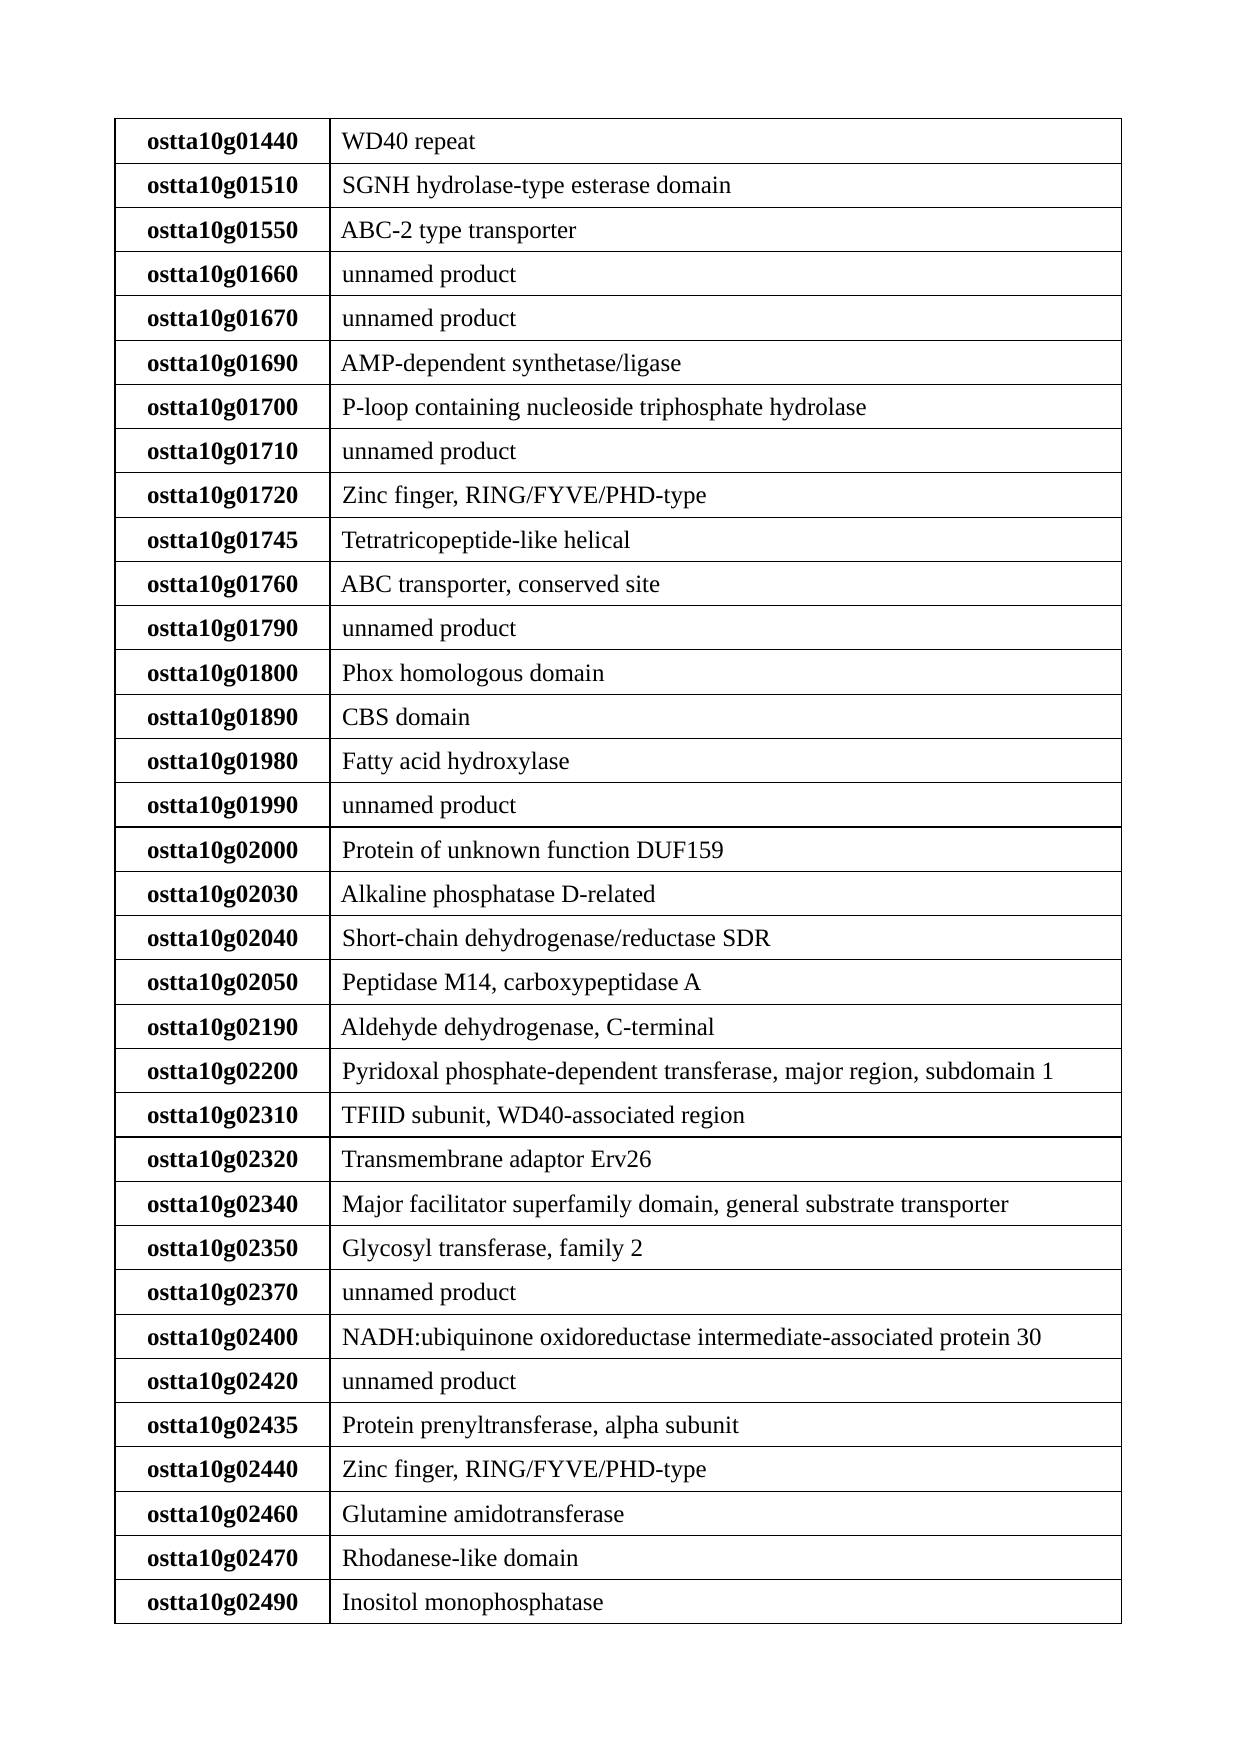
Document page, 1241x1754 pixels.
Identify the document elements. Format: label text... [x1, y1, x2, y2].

table_cell ostta10g01890 [116, 695, 329, 738]
table_cell Aldehyde dehydrogenase, C-terminal [331, 1005, 1121, 1048]
table_cell ostta10g01660 [116, 252, 329, 295]
table_cell [1122, 1358, 1240, 1402]
table_cell ostta10g02490 [116, 1580, 329, 1623]
table_cell ABC transporter, conserved site [331, 562, 1121, 605]
table_cell [1122, 649, 1240, 694]
table_cell ostta10g02470 [116, 1536, 329, 1579]
table_cell [1122, 163, 1240, 207]
table_cell [1122, 738, 1240, 782]
table_cell ostta10g02370 [116, 1270, 329, 1313]
table_cell [1122, 1181, 1240, 1225]
table_cell [1122, 207, 1240, 251]
table_cell [1122, 1579, 1240, 1623]
table_cell ABC-2 type transporter [331, 208, 1121, 251]
table_cell ostta10g01550 [116, 208, 329, 251]
table_cell Glycosyl transferase, family 2 [331, 1226, 1121, 1269]
table_cell SGNH hydrolase-type esterase domain [331, 164, 1121, 207]
table_cell unnamed product [331, 1359, 1121, 1402]
table_cell [1122, 561, 1240, 605]
table_cell [1122, 251, 1240, 295]
table_cell ostta10g02420 [116, 1359, 329, 1402]
table_cell ostta10g02460 [116, 1492, 329, 1535]
table_cell ostta10g02400 [116, 1315, 329, 1358]
table_cell ostta10g02200 [116, 1049, 329, 1092]
table_cell unnamed product [331, 296, 1121, 339]
table_cell unnamed product [331, 1270, 1121, 1313]
table_cell [1122, 1491, 1240, 1535]
table_cell Tetratricopeptide-like helical [331, 518, 1121, 561]
table_cell ostta10g01980 [116, 739, 329, 782]
table_cell ostta10g02340 [116, 1182, 329, 1225]
table_cell Inositol monophosphatase [331, 1580, 1121, 1623]
table_cell WD40 repeat [331, 119, 1121, 162]
table_cell Phox homologous domain [331, 650, 1121, 694]
table_cell ostta10g01760 [116, 562, 329, 605]
table_cell Pyridoxal phosphate-dependent transferase, major region, subdomain 1 [331, 1049, 1121, 1092]
table_cell AMP-dependent synthetase/ligase [331, 341, 1121, 384]
table_cell [1122, 915, 1240, 959]
table_cell Zinc finger, RING/FYVE/PHD-type [331, 473, 1121, 517]
table_cell ostta10g02310 [116, 1093, 329, 1136]
table_cell CBS domain [331, 695, 1121, 738]
table_cell [1122, 694, 1240, 738]
table_cell ostta10g01720 [116, 473, 329, 517]
table_cell ostta10g02050 [116, 960, 329, 1003]
table_cell ostta10g01690 [116, 341, 329, 384]
table_cell Protein of unknown function DUF159 [331, 828, 1121, 871]
table_cell ostta10g01790 [116, 606, 329, 649]
table_cell [1122, 295, 1240, 339]
table_cell ostta10g02435 [116, 1403, 329, 1446]
table_cell Fatty acid hydroxylase [331, 739, 1121, 782]
table_cell ostta10g01510 [116, 164, 329, 207]
table_cell unnamed product [331, 429, 1121, 472]
table_cell [1122, 1136, 1240, 1181]
table_cell [1122, 1402, 1240, 1446]
table_cell [1122, 605, 1240, 649]
table_cell TFIID subunit, WD40-associated region [331, 1093, 1121, 1136]
table_cell Transmembrane adaptor Erv26 [331, 1138, 1121, 1181]
table_cell Glutamine amidotransferase [331, 1492, 1121, 1535]
table_cell [1122, 1048, 1240, 1092]
table_cell [1122, 472, 1240, 517]
table_cell [1122, 118, 1240, 162]
table_cell [1122, 1314, 1240, 1358]
table_cell unnamed product [331, 252, 1121, 295]
table_cell ostta10g02320 [116, 1138, 329, 1181]
table_cell ostta10g01440 [116, 119, 329, 162]
table_cell [1122, 384, 1240, 428]
table_cell Zinc finger, RING/FYVE/PHD-type [331, 1447, 1121, 1491]
table_cell [1122, 340, 1240, 384]
table_cell ostta10g02440 [116, 1447, 329, 1491]
table_cell ostta10g01670 [116, 296, 329, 339]
table_cell ostta10g01800 [116, 650, 329, 694]
table_cell [1122, 1269, 1240, 1313]
table_cell [1122, 517, 1240, 561]
table_cell ostta10g02000 [116, 828, 329, 871]
table_cell ostta10g02030 [116, 872, 329, 915]
table_cell [1122, 782, 1240, 826]
table_cell unnamed product [331, 783, 1121, 826]
table_cell Short-chain dehydrogenase/reductase SDR [331, 916, 1121, 959]
table_cell Protein prenyltransferase, alpha subunit [331, 1403, 1121, 1446]
table_cell [1122, 1446, 1240, 1491]
table_cell [1122, 1004, 1240, 1048]
table_cell [1122, 428, 1240, 472]
table_cell [1122, 1225, 1240, 1269]
table_cell [1122, 959, 1240, 1003]
table_cell ostta10g02350 [116, 1226, 329, 1269]
table_cell Rhodanese-like domain [331, 1536, 1121, 1579]
table_cell ostta10g02190 [116, 1005, 329, 1048]
table_cell [1122, 1092, 1240, 1136]
table_cell NADH:ubiquinone oxidoreductase intermediate-associated protein 30 [331, 1315, 1121, 1358]
table_cell [1122, 871, 1240, 915]
table_cell unnamed product [331, 606, 1121, 649]
table_cell ostta10g01700 [116, 385, 329, 428]
table_cell ostta10g01710 [116, 429, 329, 472]
table_cell [1122, 1535, 1240, 1579]
table_cell [1122, 826, 1240, 871]
table_cell ostta10g01990 [116, 783, 329, 826]
table_cell Alkaline phosphatase D-related [331, 872, 1121, 915]
table_cell ostta10g02040 [116, 916, 329, 959]
table_cell Major facilitator superfamily domain, general substrate transporter [331, 1182, 1121, 1225]
table_cell ostta10g01745 [116, 518, 329, 561]
table_cell P-loop containing nucleoside triphosphate hydrolase [331, 385, 1121, 428]
table_cell Peptidase M14, carboxypeptidase A [331, 960, 1121, 1003]
